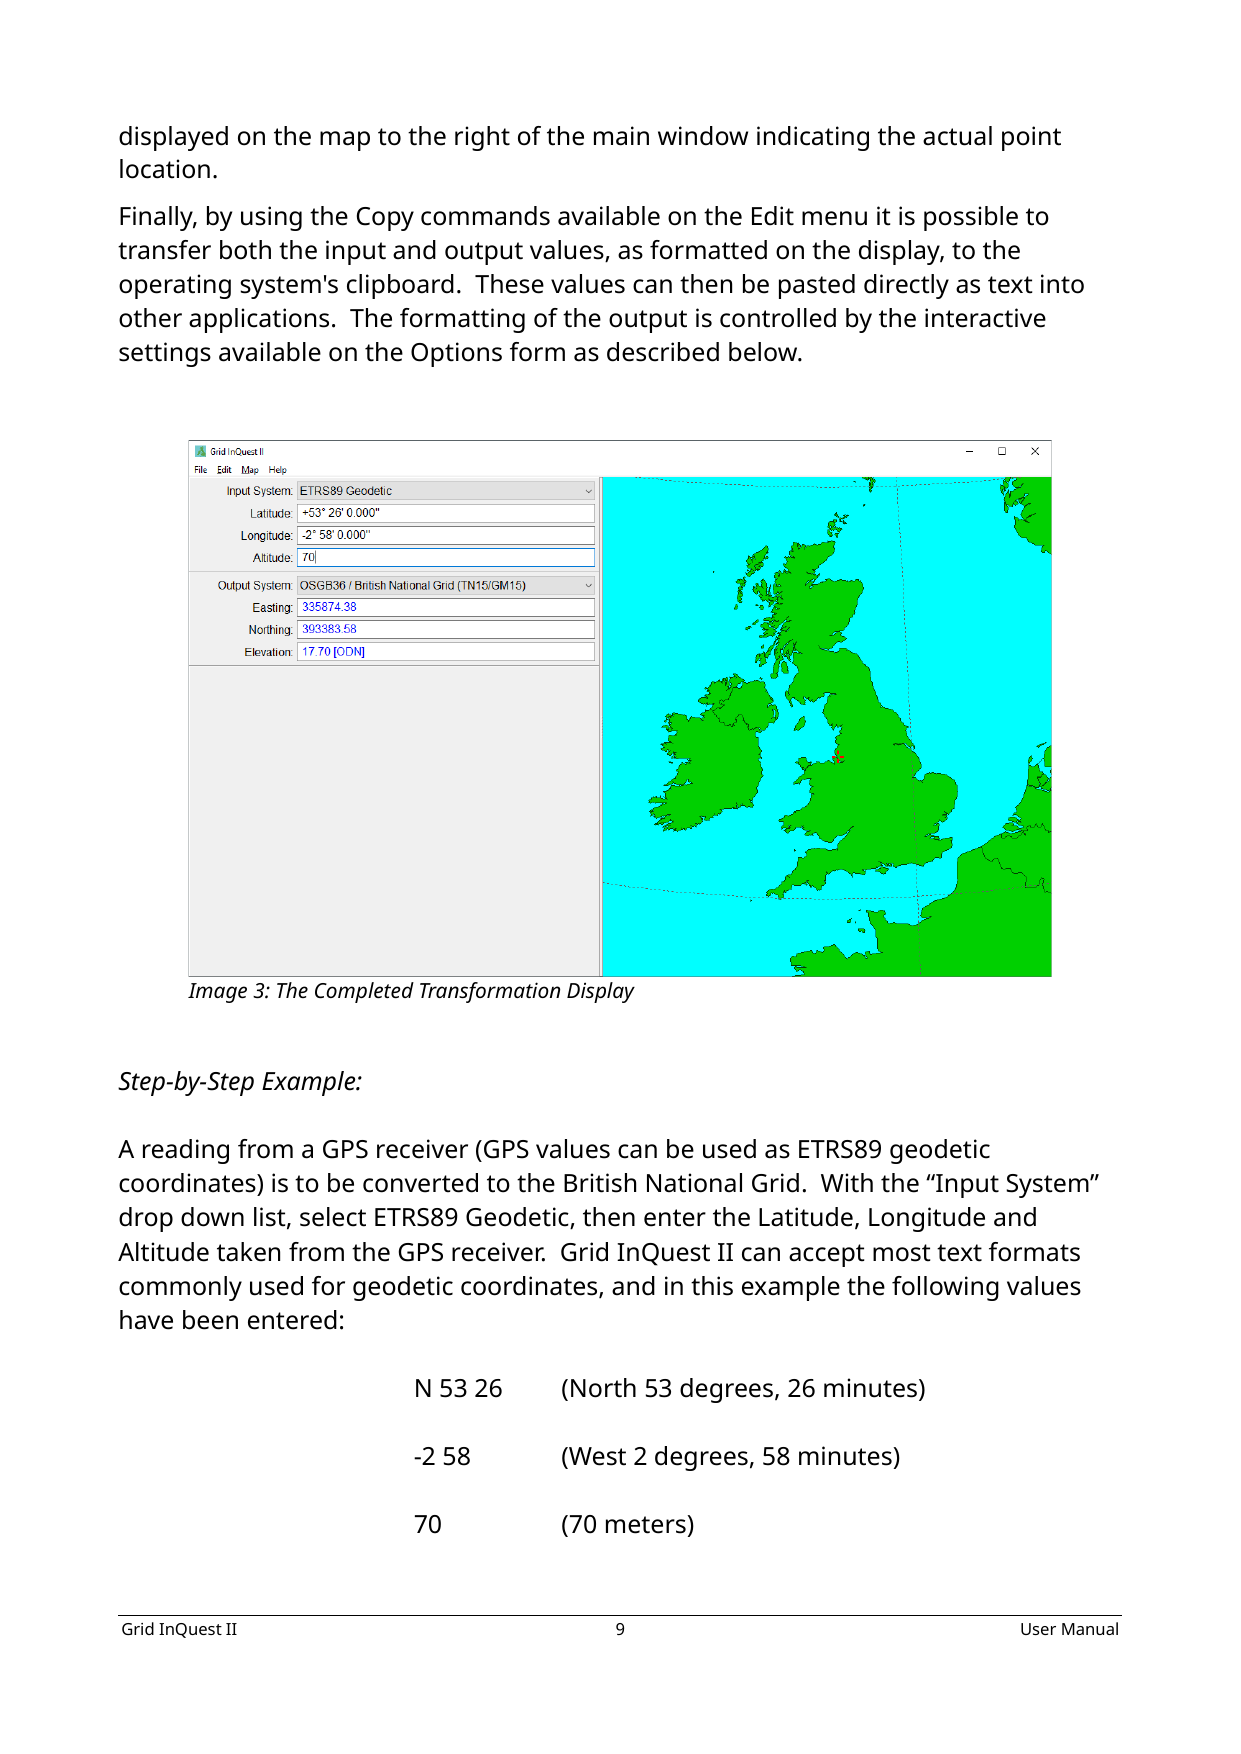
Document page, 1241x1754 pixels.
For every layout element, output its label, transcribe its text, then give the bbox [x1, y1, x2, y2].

text Step-by-Step Example: [118, 1064, 1122, 1098]
text Finally, by using the Copy commands available on the Edit menu it is possible to transfer both the input and output values, as formatted on the display, to the operating system's clipboard. These values can then be pasted directly as text into other applications. The formatting of the output is controlled by the interactive settings available on the Options form as described below. [118, 199, 1122, 369]
text N 53 26 (North 53 degrees, 26 minutes) [413, 1370, 1122, 1404]
text Image 3: The Completed Transformation Display [188, 977, 1052, 1005]
text displayed on the map to the right of the main window indicating the actual point location. [118, 118, 1122, 186]
text -2 58 (West 2 degrees, 58 minutes) [413, 1438, 1122, 1473]
text 70 (70 meters) [413, 1507, 1122, 1541]
picture [188, 440, 1052, 977]
text A reading from a GPS receiver (GPS values can be used as ETRS89 geodetic coordinates) is to be converted to the British National Grid. With the “Input System” drop down list, select ETRS89 Geodetic, then enter the Latitude, Longitude and Altitude taken from the GPS receiver. Grid InQuest II can accept most text formats commonly used for geodetic coordinates, and in this example the following values have been entered: [118, 1132, 1122, 1336]
